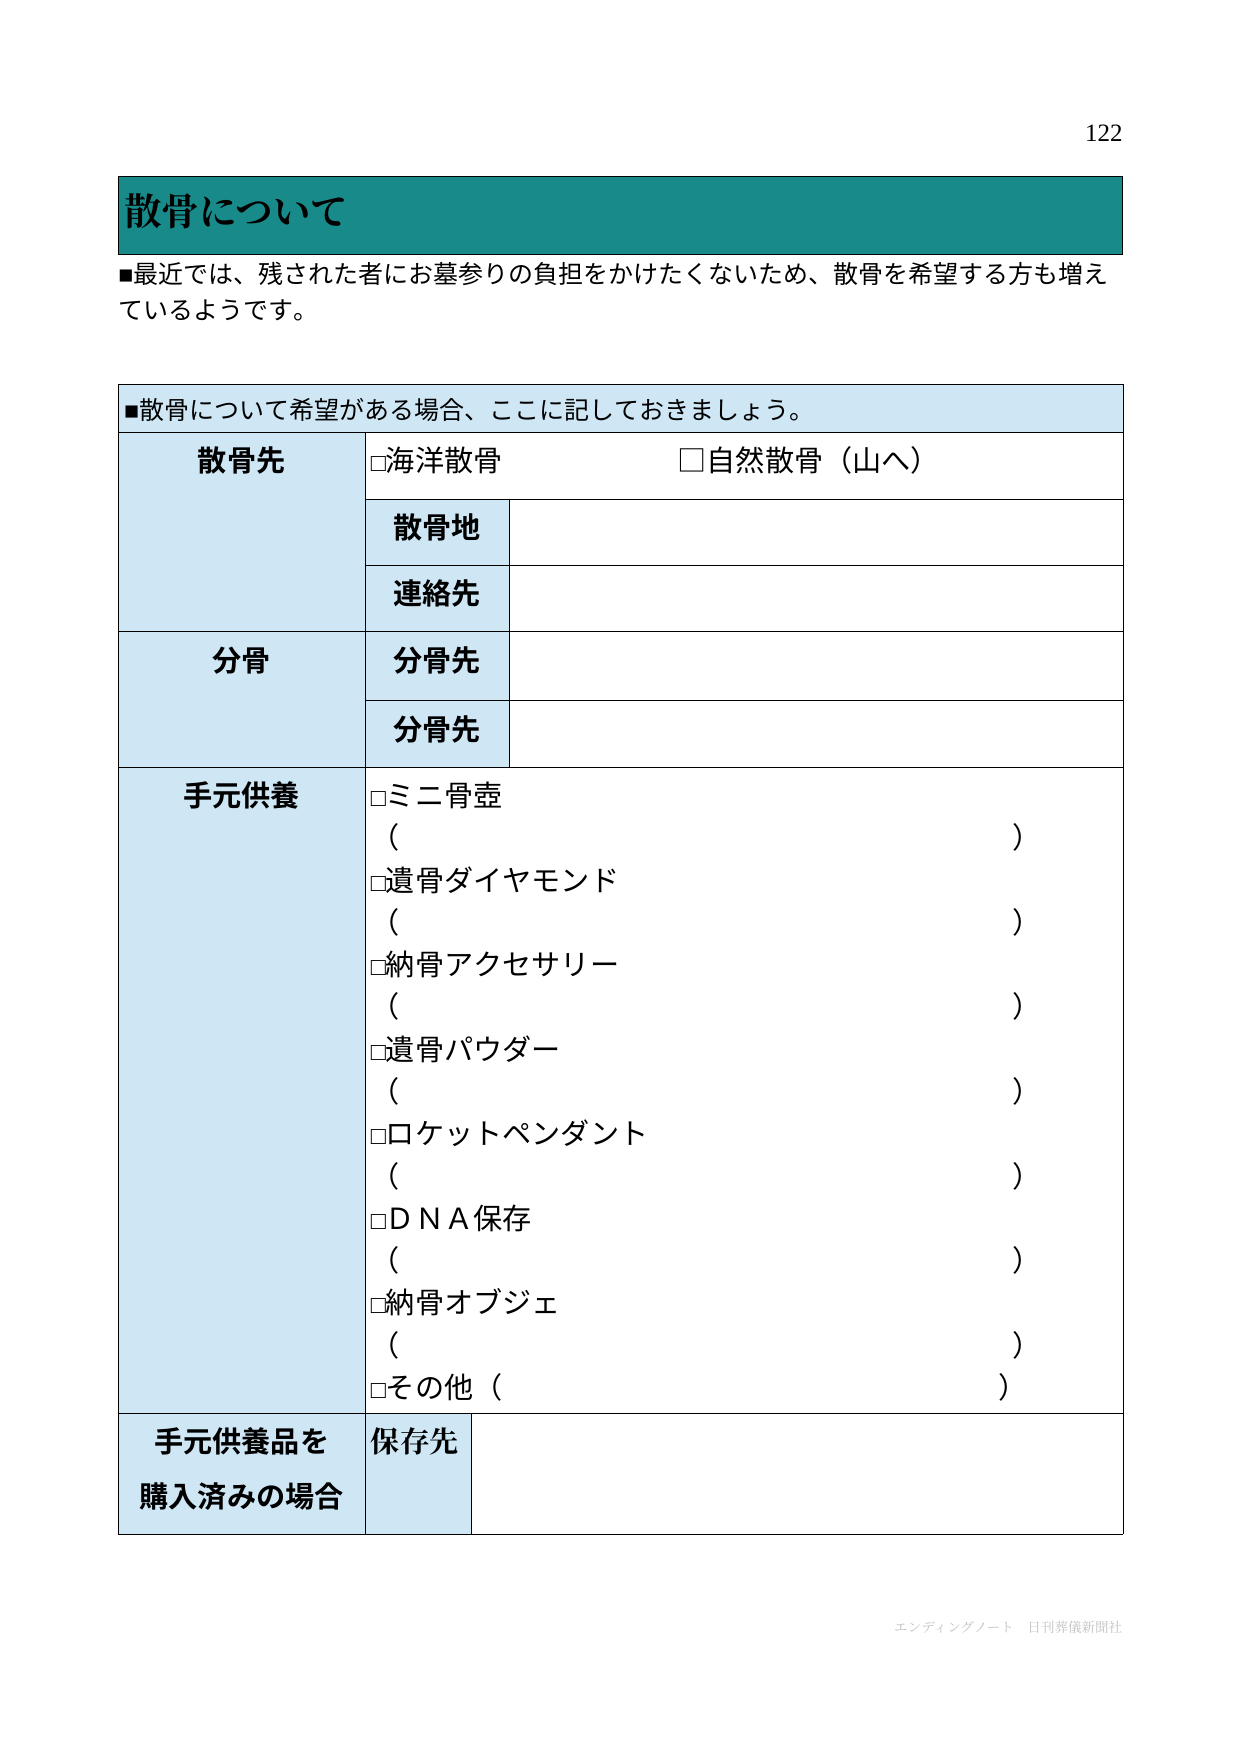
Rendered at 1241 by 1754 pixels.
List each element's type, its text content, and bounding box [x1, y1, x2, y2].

table_header ■散骨について希望がある場合、ここに記しておきましょう。 [119, 385, 1123, 432]
table_cell □ミニ骨壺 （ ） □遺骨ダイヤモンド （ ） □納骨アクセサリー （ ） □遺骨パウダー （ ） □ロケットペンダント （ ） □ＤＮＡ保存 （ ） □納骨オブジェ （ ） □その他（ ） [366, 768, 1123, 1413]
table_cell 手元供養 [119, 768, 365, 1413]
table_cell 散骨先 [119, 433, 365, 631]
table_cell 分骨 [119, 632, 365, 767]
table_cell 分骨先 [366, 632, 509, 700]
table_cell [472, 1414, 1123, 1534]
table_cell 連絡先 [366, 566, 509, 631]
table_cell [510, 500, 1123, 565]
text ■最近では、残された者にお墓参りの負担をかけたくないため、散骨を希望する方も増えているようです。 [118, 255, 1122, 327]
table_cell □海洋散骨 □自然散骨（山へ） [366, 433, 1123, 498]
table_cell [510, 566, 1123, 631]
table_cell 散骨地 [366, 500, 509, 565]
table_cell 分骨先 [366, 701, 509, 767]
table_cell [510, 632, 1123, 700]
table_header 散骨について [119, 177, 1122, 254]
table_cell 手元供養品を 購入済みの場合 [119, 1414, 365, 1534]
table_cell 保存先 [366, 1414, 471, 1534]
table_cell [510, 701, 1123, 767]
